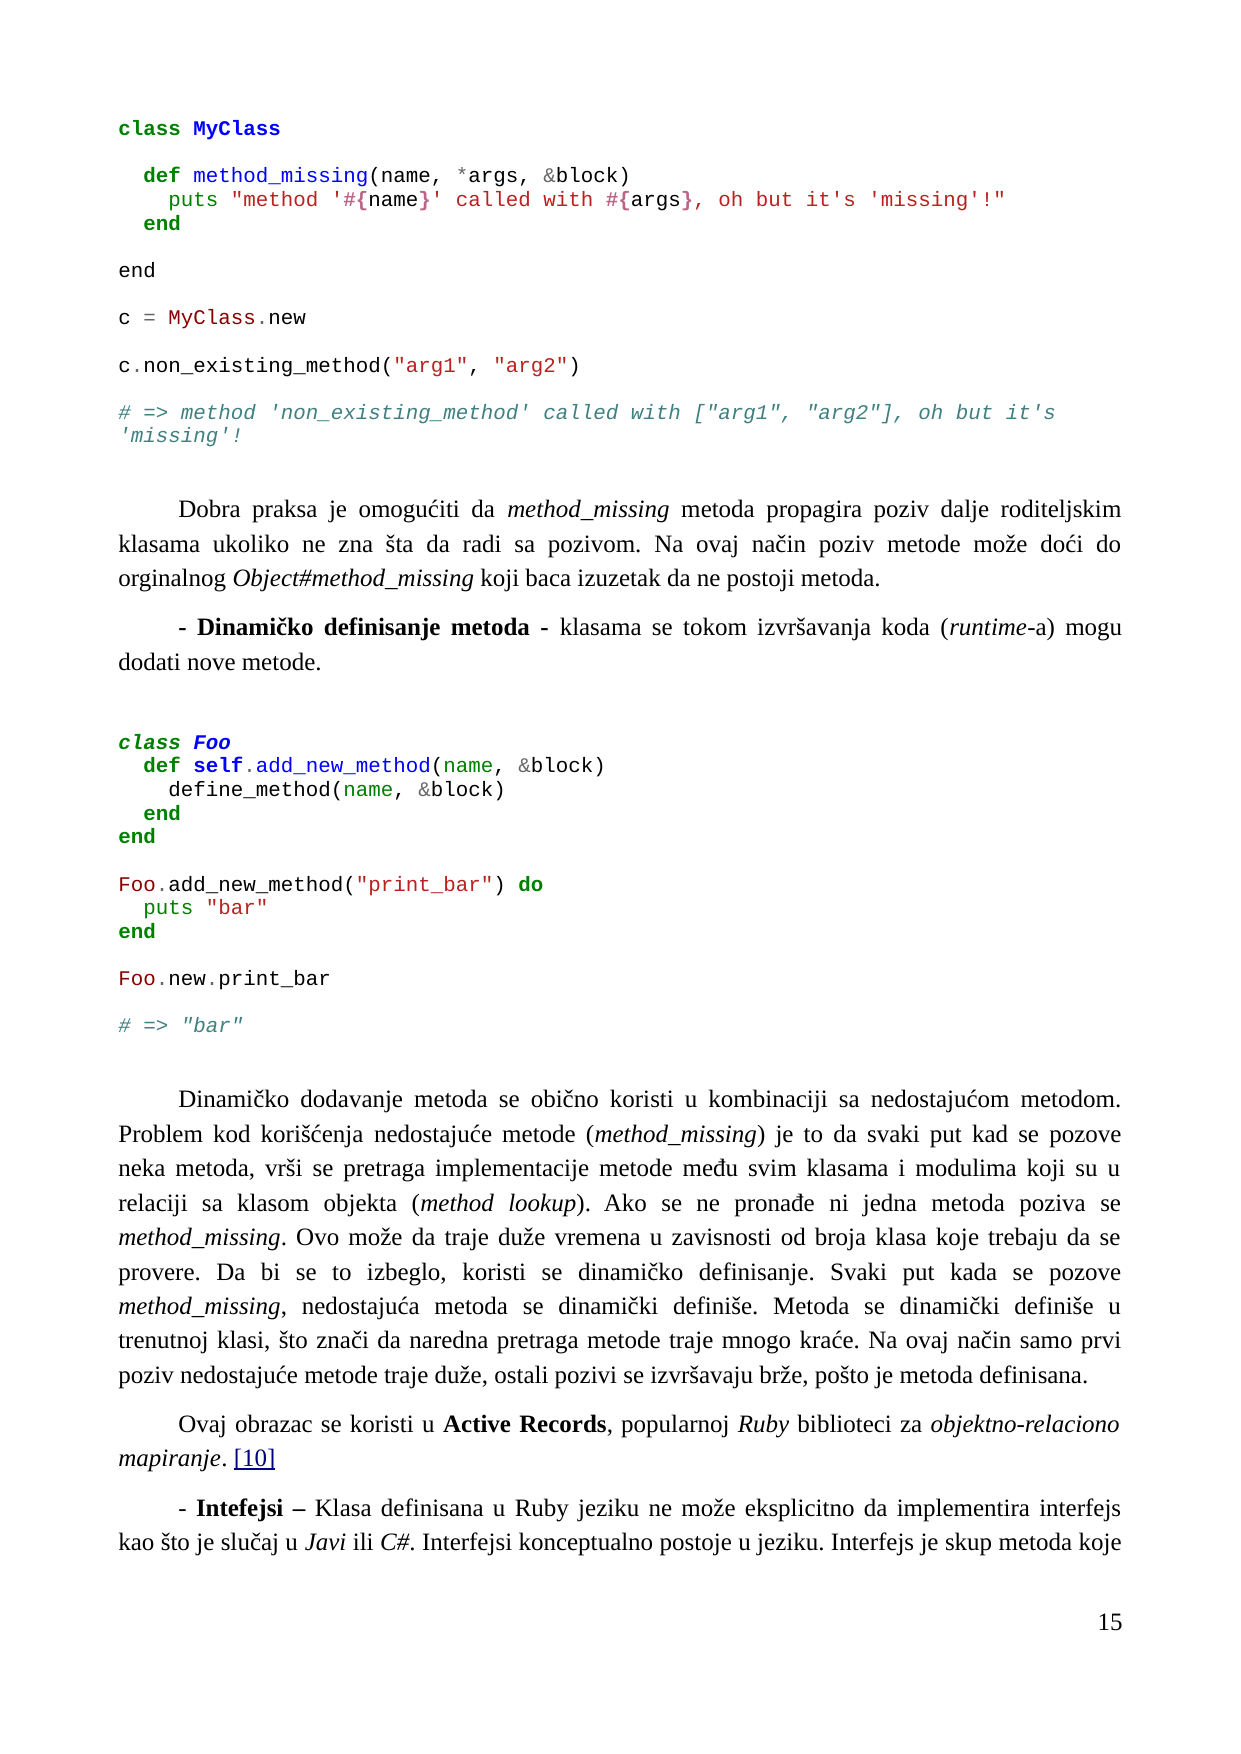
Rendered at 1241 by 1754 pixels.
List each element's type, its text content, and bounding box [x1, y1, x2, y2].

text def method_missing(name, *args, &block) [118, 165, 1122, 189]
text Dobra praksa je omogućiti da method_missing metoda propagira poziv dalje roditeljskim klasama ukoliko ne zna šta da radi sa pozivom. Na ovaj način poziv metode može doći do orginalnog Object#method_missing koji baca izuzetak da ne postoji metoda. [118, 494, 1122, 592]
text # => method 'non_existing_method' called with ["arg1", "arg2"], oh but it's 'missing'! [118, 402, 1122, 449]
text Foo.add_new_method("print_bar") do [118, 874, 1122, 897]
text # => "bar" [118, 1016, 1122, 1039]
text c.non_existing_method("arg1", "arg2") [118, 354, 1122, 378]
text def self.add_new_method(name, &block) [118, 755, 1122, 779]
text end [118, 826, 1122, 850]
text Dinamičko dodavanje metoda se obično koristi u kombinaciji sa nedostajućom metodom. Problem kod korišćenja nedostajuće metode (method_missing) je to da svaki put kad se pozove neka metoda, vrši se pretraga implementacije metode među svim klasama i modulima koji su u relaciji sa klasom objekta (method lookup). Ako se ne pronađe ni jedna metoda poziva se method_missing. Ovo može da traje duže vremena u zavisnosti od broja klasa koje trebaju da se provere. Da bi se to izbeglo, koristi se dinamičko definisanje. Svaki put kada se pozove method_missing, nedostajuća metoda se dinamički definiše. Metoda se dinamički definiše u trenutnoj klasi, što znači da naredna pretraga metode traje mnogo kraće. Na ovaj način samo prvi poziv nedostajuće metode traje duže, ostali pozivi se izvršavaju brže, pošto je metoda definisana. [118, 1084, 1122, 1389]
text - Dinamičko definisanje metoda - klasama se tokom izvršavanja koda (runtime-a) mogu dodati nove metode. [118, 612, 1122, 675]
text puts "bar" [118, 897, 1122, 921]
text puts "method '#{name}' called with #{args}, oh but it's 'missing'!" [118, 189, 1122, 213]
text end [118, 260, 1122, 284]
text define_method(name, &block) [118, 779, 1122, 803]
text end [118, 921, 1122, 944]
text class MyClass [118, 118, 1122, 142]
text Ovaj obrazac se koristi u Active Records, popularnoj Ruby biblioteci za objektno-relaciono mapiranje. [10] [118, 1409, 1122, 1472]
text class Foo [118, 732, 1122, 755]
text - Intefejsi – Klasa definisana u Ruby jeziku ne može eksplicitno da implementira interfejs kao što je slučaj u Javi ili C#. Interfejsi konceptualno postoje u jeziku. Interfejs je skup metoda koje [118, 1493, 1122, 1556]
text Foo.new.print_bar [118, 968, 1122, 992]
text end [118, 803, 1122, 826]
text end [118, 213, 1122, 236]
text c = MyClass.new [118, 307, 1122, 331]
